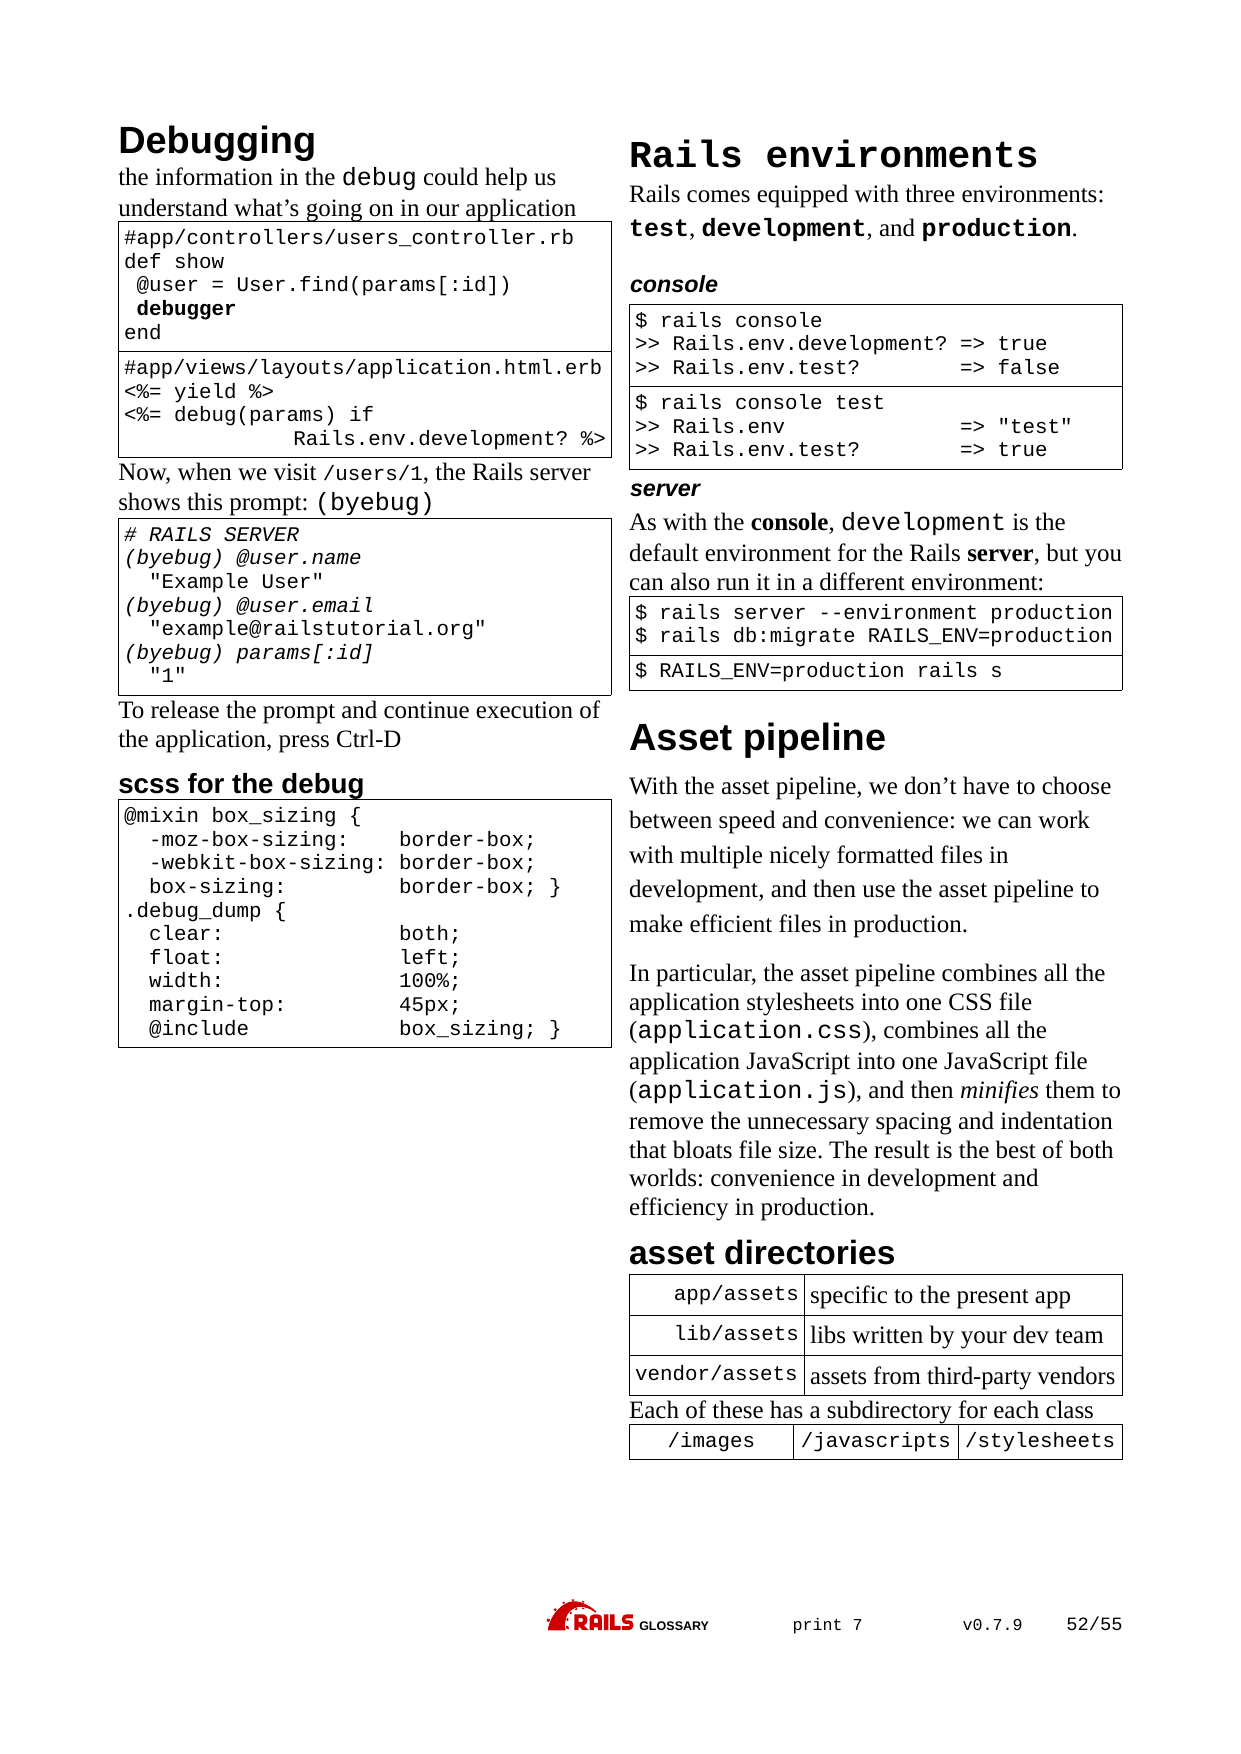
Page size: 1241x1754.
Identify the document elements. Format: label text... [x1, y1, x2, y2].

table_header $ rails server --environment production $ rails db:migrate RAILS_ENV=production [630, 597, 1122, 655]
table_header /images [630, 1425, 793, 1459]
table_cell lib/assets [630, 1316, 804, 1355]
table_header app/assets [630, 1275, 804, 1315]
table_cell $ rails console test >> Rails.env => "test" >> Rails.env.test? => true [630, 387, 1122, 469]
subtitle console [630, 271, 1122, 298]
subtitle Debugging [118, 118, 611, 162]
text To release the prompt and continue execution of the application, press Ctrl-D [118, 696, 611, 752]
table_cell assets from third-party vendors [805, 1356, 1122, 1395]
table_header #app/controllers/users_controller.rb def show @user = User.find(params[:id]) debugger end [119, 222, 611, 351]
table_cell #app/views/layouts/application.html.erb <%= yield %> <%= debug(params) if Rails.env.development? %> [119, 352, 611, 457]
table_header /javascripts [794, 1425, 958, 1459]
subtitle Asset pipeline [629, 715, 1122, 759]
table_header $ rails console >> Rails.env.development? => true >> Rails.env.test? => false [630, 305, 1122, 386]
text In particular, the asset pipeline combines all the application stylesheets into one CSS file (application.css), combines all the application JavaScript into one JavaScript file (application.js), and then minifies them to remove the unnecessary spacing and indentation that bloats file size. The result is the best of both worlds: convenience in development and efficiency in production. [629, 958, 1122, 1221]
text the information in the debug could help us understand what’s going on in our application [118, 162, 611, 221]
subtitle scss for the debug [118, 767, 611, 799]
subtitle asset directories [629, 1233, 1122, 1271]
table_cell vendor/assets [630, 1356, 804, 1395]
table_header specific to the present app [805, 1275, 1122, 1315]
text Now, when we visit /users/1, the Rails server shows this prompt: (byebug) [118, 458, 611, 518]
table_header @mixin box_sizing { -moz-box-sizing: border-box; -webkit-box-sizing: border-box; box-sizing: border-box; } .debug_dump { clear: both; float: left; width: 100%; margin-top: 45px; @include box_sizing; } [119, 800, 611, 1047]
table_cell libs written by your dev team [805, 1316, 1122, 1355]
text As with the console, development is the default environment for the Rails server, but you can also run it in a different environment: [629, 507, 1122, 596]
subtitle Rails environments [629, 136, 1122, 179]
table_header /stylesheets [959, 1425, 1122, 1459]
text With the asset pipeline, we don’t have to choose between speed and convenience: we can work with multiple nicely formatted files in development, and then use the asset pipeline to make efficient files in production. [629, 771, 1122, 938]
text Each of these has a subdirectory for each class [629, 1396, 1122, 1424]
subtitle server [630, 475, 1122, 502]
table_cell $ RAILS_ENV=production rails s [630, 656, 1122, 690]
table_header # RAILS SERVER (byebug) @user.name "Example User" (byebug) @user.email "example@railstutorial.org" (byebug) params[:id] "1" [119, 519, 611, 695]
text Rails comes equipped with three environments: test, development, and production. [629, 179, 1122, 244]
